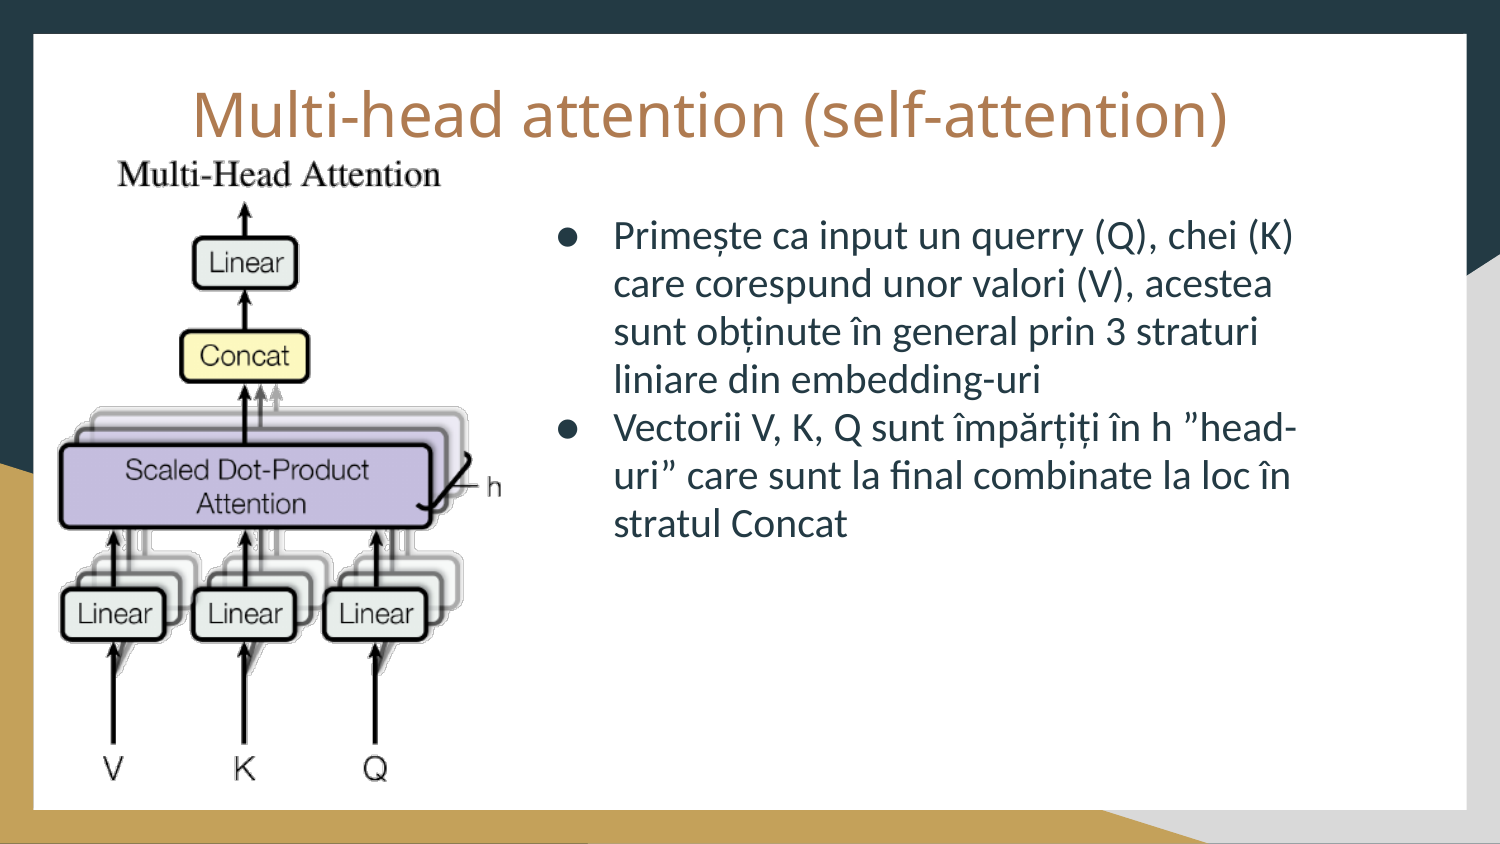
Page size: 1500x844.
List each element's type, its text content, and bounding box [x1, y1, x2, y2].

picture [54, 152, 507, 788]
title Multi-head attention (self-attention) [54, 56, 1366, 172]
list Primește ca input un querry (Q), chei (K) care corespund unor valori (V), acestea sunt obținute în general prin 3 straturi liniare din embedding-uri Vectorii V, K, Q sunt împărțiți în h ”head-uri” care sunt la final combinate la loc în stratul Concat [523, 196, 1366, 729]
